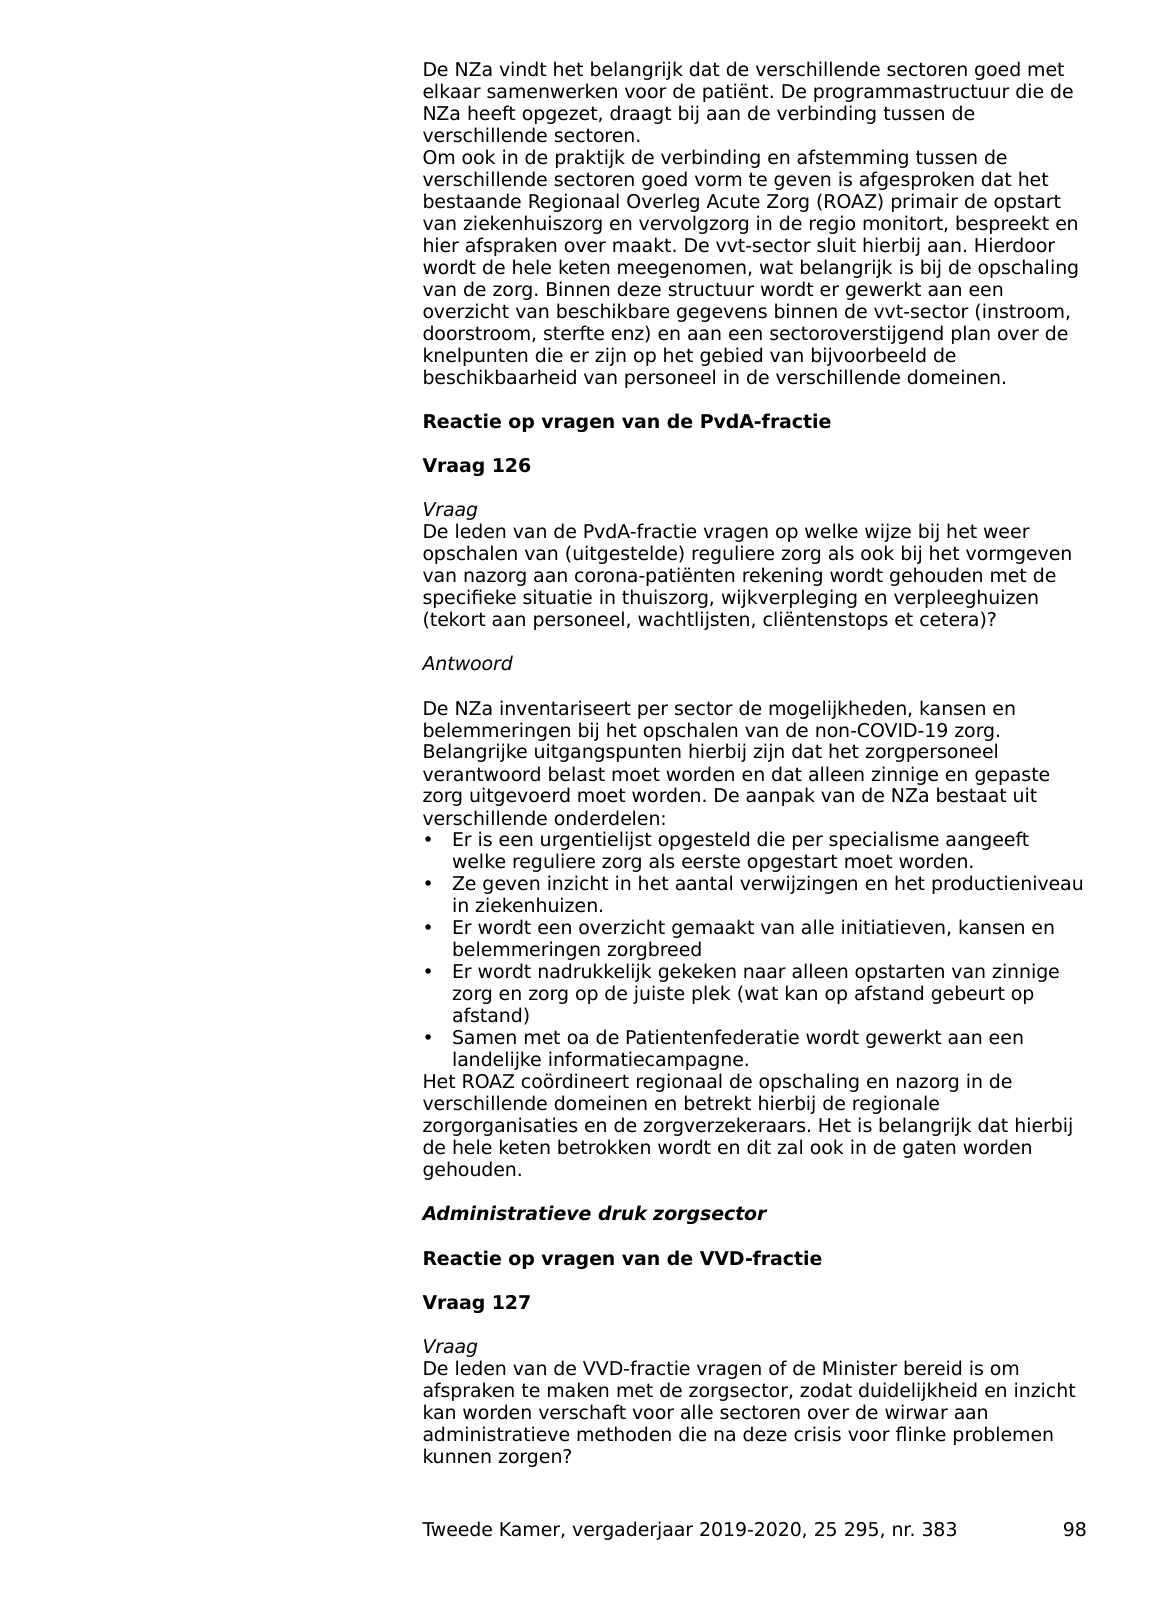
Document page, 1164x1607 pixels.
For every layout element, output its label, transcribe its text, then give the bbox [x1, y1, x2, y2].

subtitle Vraag [422, 499, 1087, 521]
text De NZa vindt het belangrijk dat de verschillende sectoren goed met elkaar samenwerken voor de patiënt. De programmastructuur die de NZa heeft opgezet, draagt bij aan de verbinding tussen de verschillende sectoren. [422, 59, 1087, 147]
text • Er wordt een overzicht gemaakt van alle initiatieven, kansen en belemmeringen zorgbreed [422, 917, 1087, 961]
subtitle Reactie op vragen van de PvdA-fractie [422, 411, 1087, 433]
text Het ROAZ coördineert regionaal de opschaling en nazorg in de verschillende domeinen en betrekt hierbij de regionale zorgorganisaties en de zorgverzekeraars. Het is belangrijk dat hierbij de hele keten betrokken wordt en dit zal ook in de gaten worden gehouden. [422, 1071, 1087, 1181]
text De NZa inventariseert per sector de mogelijkheden, kansen en belemmeringen bij het opschalen van de non-COVID-19 zorg. Belangrijke uitgangspunten hierbij zijn dat het zorgpersoneel verantwoord belast moet worden en dat alleen zinnige en gepaste zorg uitgevoerd moet worden. De aanpak van de NZa bestaat uit verschillende onderdelen: [422, 697, 1087, 829]
subtitle Reactie op vragen van de VVD-fractie [422, 1247, 1087, 1269]
text Om ook in de praktijk de verbinding en afstemming tussen de verschillende sectoren goed vorm te geven is afgesproken dat het bestaande Regionaal Overleg Acute Zorg (ROAZ) primair de opstart van ziekenhuiszorg en vervolgzorg in de regio monitort, bespreekt en hier afspraken over maakt. De vvt-sector sluit hierbij aan. Hierdoor wordt de hele keten meegenomen, wat belangrijk is bij de opschaling van de zorg. Binnen deze structuur wordt er gewerkt aan een overzicht van beschikbare gegevens binnen de vvt-sector (instroom, doorstroom, sterfte enz) en aan een sectoroverstijgend plan over de knelpunten die er zijn op het gebied van bijvoorbeeld de beschikbaarheid van personeel in de verschillende domeinen. [422, 147, 1087, 389]
subtitle Administratieve druk zorgsector [422, 1203, 1087, 1225]
text • Ze geven inzicht in het aantal verwijzingen en het productieniveau in ziekenhuizen. [422, 873, 1087, 917]
subtitle Vraag 127 [422, 1292, 1087, 1313]
text • Er is een urgentielijst opgesteld die per specialisme aangeeft welke reguliere zorg als eerste opgestart moet worden. [422, 829, 1087, 873]
subtitle Vraag 126 [422, 455, 1087, 477]
text De leden van de PvdA-fractie vragen op welke wijze bij het weer opschalen van (uitgestelde) reguliere zorg als ook bij het vormgeven van nazorg aan corona-patiënten rekening wordt gehouden met de specifieke situatie in thuiszorg, wijkverpleging en verpleeghuizen (tekort aan personeel, wachtlijsten, cliëntenstops et cetera)? [422, 521, 1087, 631]
text • Er wordt nadrukkelijk gekeken naar alleen opstarten van zinnige zorg en zorg op de juiste plek (wat kan op afstand gebeurt op afstand) [422, 961, 1087, 1027]
subtitle Antwoord [422, 653, 1087, 675]
subtitle Vraag [422, 1336, 1087, 1358]
text De leden van de VVD-fractie vragen of de Minister bereid is om afspraken te maken met de zorgsector, zodat duidelijkheid en inzicht kan worden verschaft voor alle sectoren over de wirwar aan administratieve methoden die na deze crisis voor flinke problemen kunnen zorgen? [422, 1358, 1087, 1468]
text • Samen met oa de Patientenfederatie wordt gewerkt aan een landelijke informatiecampagne. [422, 1027, 1087, 1071]
